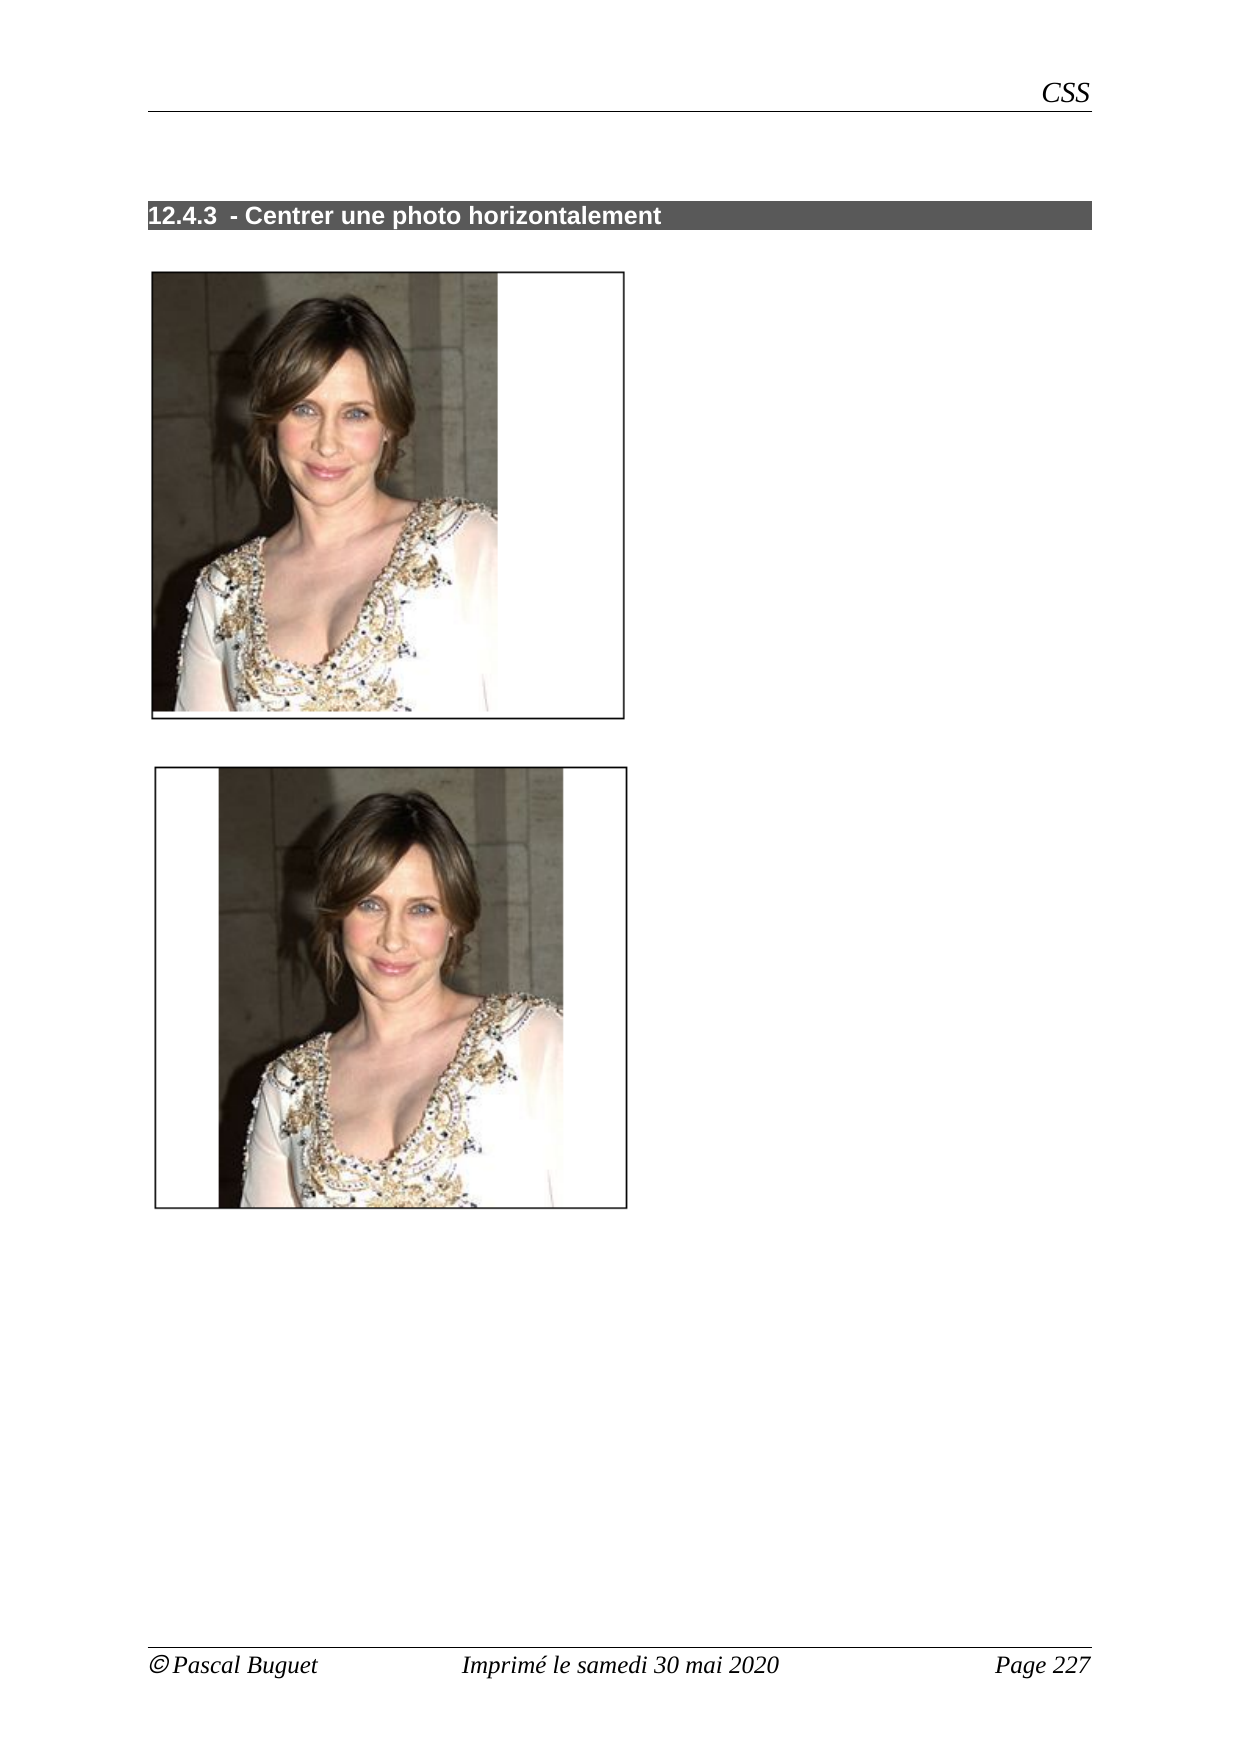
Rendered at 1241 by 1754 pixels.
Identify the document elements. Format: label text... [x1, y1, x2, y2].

picture [147, 757, 637, 1217]
picture [147, 264, 639, 729]
subtitle - Centrer une photo horizontalement [148, 201, 1092, 230]
